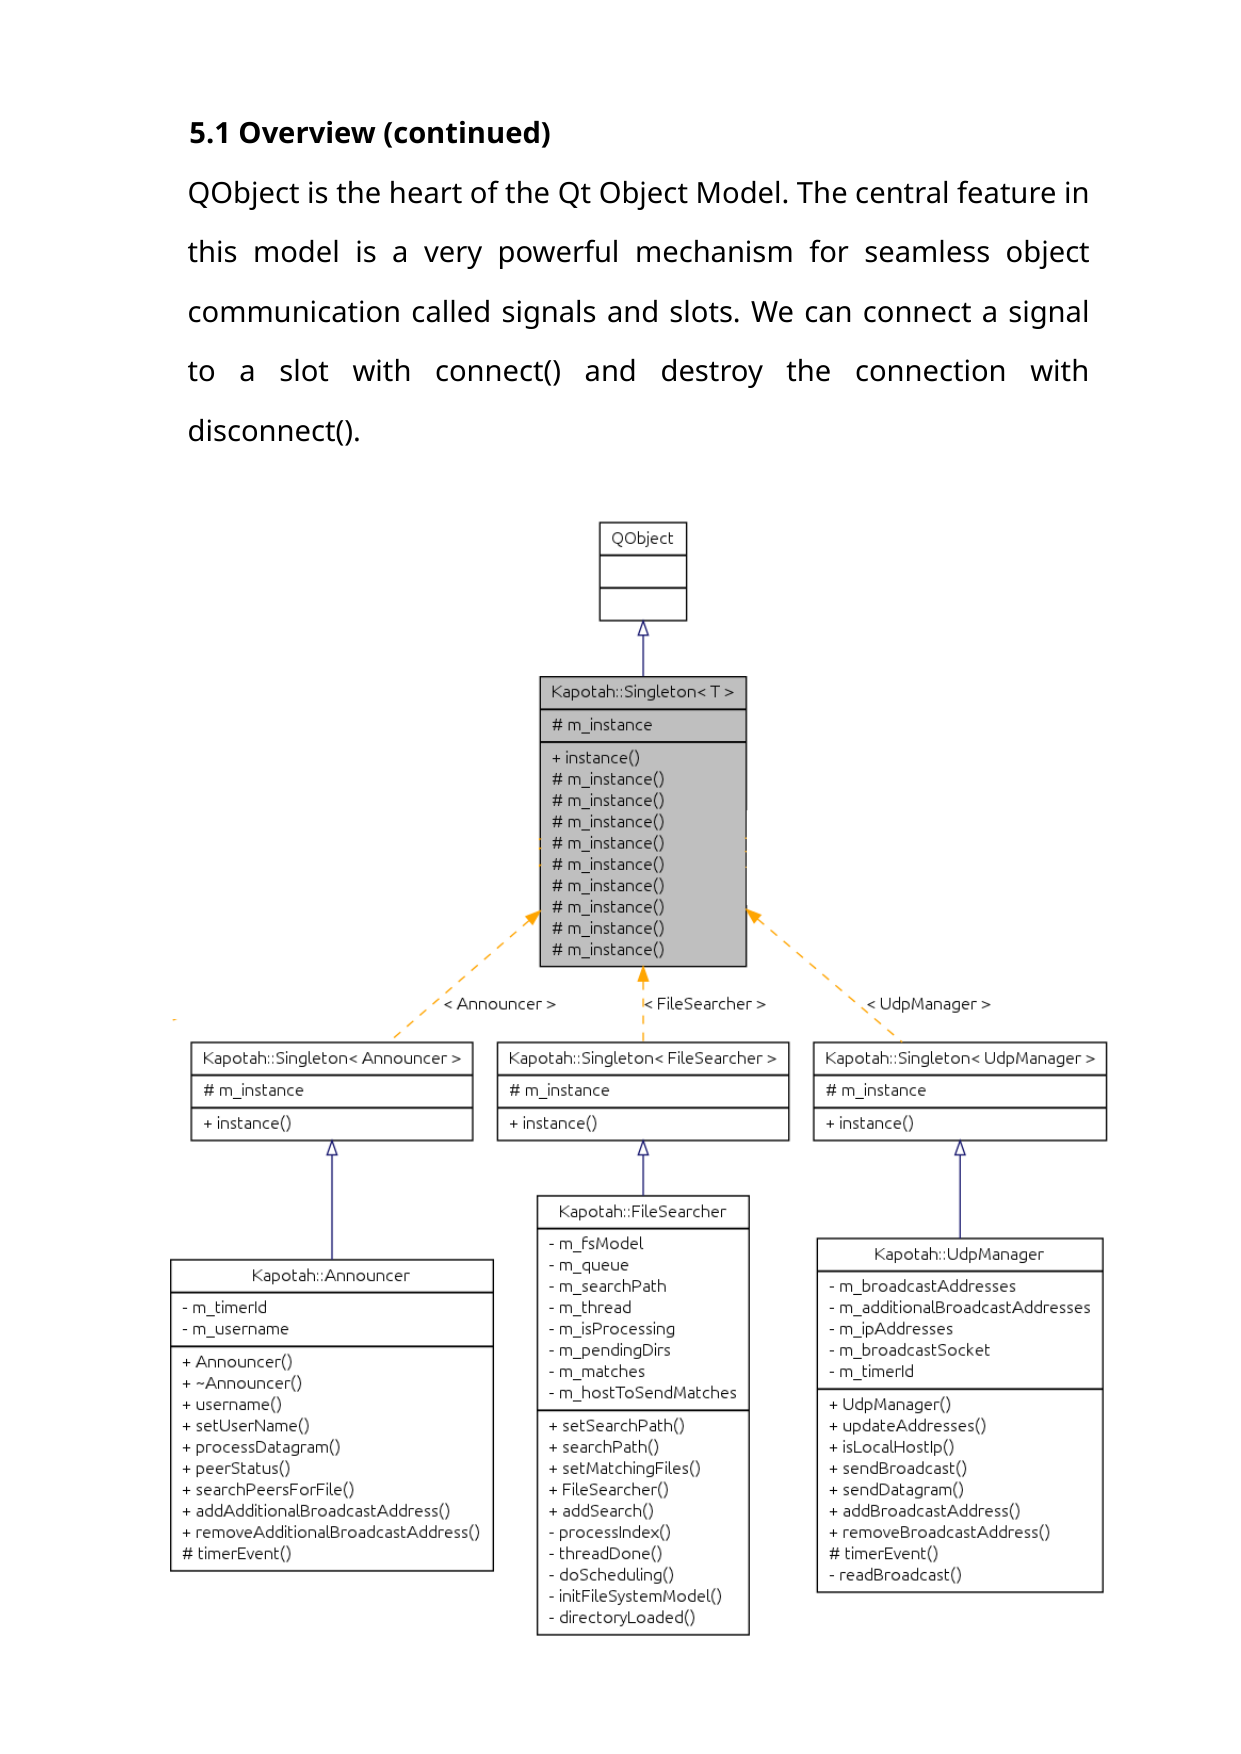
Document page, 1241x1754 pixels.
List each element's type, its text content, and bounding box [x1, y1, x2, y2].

list QObject is the heart of the Qt Object Model. The central feature in this model is a very powerful mechanism for seamless object communication called signals and slots. We can connect a signal to a slot with connect() and destroy the connection with disconnect(). [150, 172, 1091, 449]
picture [169, 512, 1109, 1637]
list 5.1 Overview (continued) [152, 112, 1091, 152]
